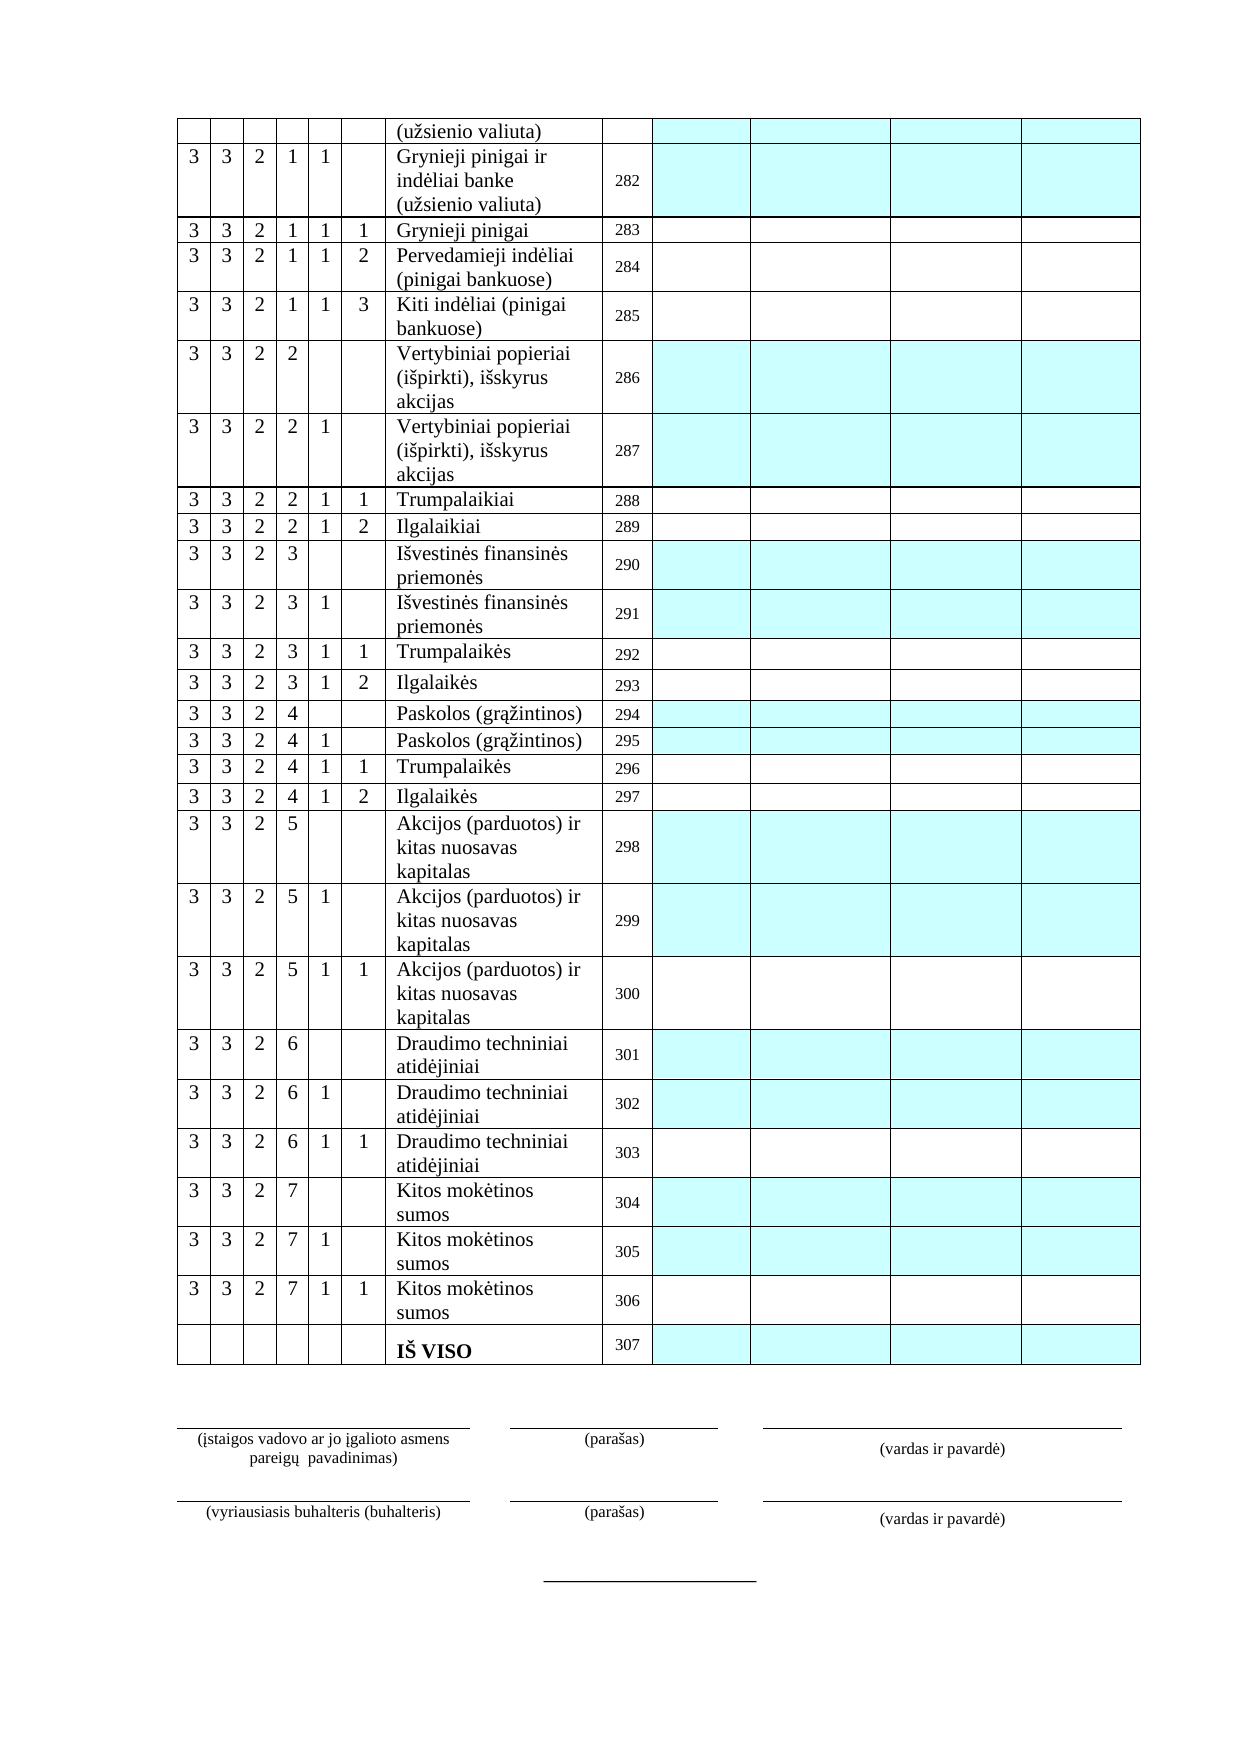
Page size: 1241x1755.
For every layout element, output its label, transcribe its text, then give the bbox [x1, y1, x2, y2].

table_cell 293 [603, 670, 652, 700]
table_cell [751, 541, 890, 589]
table_cell (parašas) [510, 1502, 718, 1528]
table_cell (parašas) [510, 1429, 718, 1468]
table_cell 3 [178, 488, 210, 513]
table_cell 283 [603, 218, 652, 242]
table_cell (vyriausiasis buhalteris (buhalteris) [177, 1502, 469, 1528]
table_cell 2 [342, 670, 385, 700]
table_cell [891, 541, 1021, 589]
table_cell Kitos mokėtinos sumos [386, 1227, 602, 1275]
table_cell [342, 541, 385, 589]
table_cell 2 [244, 243, 276, 291]
table_cell 1 [309, 590, 341, 638]
table_cell Vertybiniai popieriai (išpirkti), išskyrus akcijas [386, 341, 602, 413]
table_cell [751, 755, 890, 783]
table_cell 302 [603, 1080, 652, 1128]
table_cell [244, 1325, 276, 1363]
table_cell [751, 243, 890, 291]
table_cell [891, 701, 1021, 727]
table_cell 2 [244, 1276, 276, 1324]
table_cell 294 [603, 701, 652, 727]
table_cell [342, 1080, 385, 1128]
table_cell 4 [277, 755, 308, 783]
table_cell [763, 1468, 1122, 1501]
table_cell [751, 1276, 890, 1324]
table_cell [718, 1501, 763, 1528]
table_cell [1022, 1030, 1140, 1078]
table_cell [309, 1030, 341, 1078]
table_cell 303 [603, 1129, 652, 1177]
table_cell [751, 144, 890, 216]
table_cell 3 [178, 341, 210, 413]
table_cell [751, 341, 890, 413]
table_cell 3 [178, 414, 210, 486]
table_cell 291 [603, 590, 652, 638]
table_cell [309, 541, 341, 589]
table_cell [751, 1325, 890, 1363]
table_cell 3 [211, 1030, 243, 1078]
table_cell [751, 514, 890, 539]
table_cell 6 [277, 1129, 308, 1177]
table_cell IŠ VISO [386, 1325, 602, 1363]
table_cell [891, 488, 1021, 513]
table_cell 1 [342, 957, 385, 1029]
table_cell 2 [244, 784, 276, 810]
table_cell [751, 590, 890, 638]
table_cell 305 [603, 1227, 652, 1275]
table_cell 292 [603, 639, 652, 669]
table_cell 3 [211, 292, 243, 340]
table_cell 2 [244, 1129, 276, 1177]
table_cell 3 [178, 670, 210, 700]
table_cell [751, 119, 890, 143]
table_cell Kitos mokėtinos sumos [386, 1178, 602, 1226]
table_cell 2 [244, 414, 276, 486]
table_cell Išvestinės finansinės priemonės [386, 590, 602, 638]
table_cell 2 [244, 488, 276, 513]
table_cell 1 [342, 218, 385, 242]
table_cell [891, 784, 1021, 810]
table_cell [342, 884, 385, 956]
table_cell [653, 1030, 750, 1078]
table_cell 1 [309, 414, 341, 486]
table_cell [244, 119, 276, 143]
table_cell 2 [244, 1080, 276, 1128]
table_cell 2 [277, 414, 308, 486]
table_cell [653, 541, 750, 589]
table_cell [653, 1227, 750, 1275]
table_cell Paskolos (grąžintinos) [386, 701, 602, 727]
table_cell 3 [178, 1178, 210, 1226]
table_cell 2 [244, 639, 276, 669]
table_cell [653, 218, 750, 242]
table_cell 288 [603, 488, 652, 513]
table_cell 3 [178, 1080, 210, 1128]
table_cell 3 [211, 1227, 243, 1275]
table_cell [653, 119, 750, 143]
table_cell [1022, 488, 1140, 513]
table_cell Kiti indėliai (pinigai bankuose) [386, 292, 602, 340]
table_cell 3 [211, 488, 243, 513]
table_cell 2 [244, 144, 276, 216]
table_cell [1022, 755, 1140, 783]
table_cell [178, 119, 210, 143]
table_cell [309, 119, 341, 143]
table_cell 304 [603, 1178, 652, 1226]
table_cell [342, 1030, 385, 1078]
table_cell [891, 514, 1021, 539]
table_cell Akcijos (parduotos) ir kitas nuosavas kapitalas [386, 884, 602, 956]
table_cell 2 [244, 541, 276, 589]
table_cell [342, 144, 385, 216]
table_cell 1 [309, 243, 341, 291]
table_cell 2 [342, 514, 385, 539]
table_cell 3 [211, 670, 243, 700]
table_cell 3 [211, 728, 243, 753]
table_cell 3 [277, 590, 308, 638]
table_cell [751, 1129, 890, 1177]
table_cell 2 [277, 488, 308, 513]
table_cell [1022, 1129, 1140, 1177]
table_cell Ilgalaikiai [386, 514, 602, 539]
table_cell 4 [277, 701, 308, 727]
table_cell Ilgalaikės [386, 670, 602, 700]
table_cell [653, 292, 750, 340]
table_cell [891, 119, 1021, 143]
table_cell [891, 590, 1021, 638]
table_cell 282 [603, 144, 652, 216]
table_cell [751, 488, 890, 513]
table_cell 307 [603, 1325, 652, 1363]
table_cell [1022, 670, 1140, 700]
table_header [718, 1393, 763, 1428]
table_cell 3 [277, 670, 308, 700]
table_cell [751, 292, 890, 340]
table_cell 285 [603, 292, 652, 340]
table_cell 287 [603, 414, 652, 486]
table_header [763, 1393, 1122, 1428]
table_cell [653, 1080, 750, 1128]
table_cell 2 [277, 341, 308, 413]
table_cell 1 [309, 957, 341, 1029]
table_cell [342, 341, 385, 413]
table_cell [751, 1178, 890, 1226]
table_cell 2 [244, 218, 276, 242]
table_cell 3 [178, 728, 210, 753]
table_cell 295 [603, 728, 652, 753]
table_cell 3 [178, 1276, 210, 1324]
table_cell [178, 1325, 210, 1363]
table_cell 1 [309, 1080, 341, 1128]
table_cell [653, 414, 750, 486]
table_cell [653, 1129, 750, 1177]
table_cell [1022, 341, 1140, 413]
table_cell [1022, 1276, 1140, 1324]
table_cell [891, 957, 1021, 1029]
table_cell [891, 292, 1021, 340]
table_cell 1 [309, 514, 341, 539]
table_cell 2 [244, 590, 276, 638]
table_cell [277, 119, 308, 143]
table_cell [309, 701, 341, 727]
table_cell 2 [244, 811, 276, 883]
table_cell 3 [178, 701, 210, 727]
table_cell 3 [178, 811, 210, 883]
table_cell 1 [309, 784, 341, 810]
table_cell [277, 1325, 308, 1363]
table_header [510, 1393, 718, 1428]
table_cell [1022, 541, 1140, 589]
table_cell 1 [342, 1276, 385, 1324]
table_cell Trumpalaikės [386, 755, 602, 783]
table_cell 3 [211, 243, 243, 291]
table_cell Paskolos (grąžintinos) [386, 728, 602, 753]
table_cell 298 [603, 811, 652, 883]
table_cell [653, 884, 750, 956]
table_cell 3 [211, 811, 243, 883]
table_cell 6 [277, 1080, 308, 1128]
table_cell 3 [211, 784, 243, 810]
table_cell [1022, 1178, 1140, 1226]
table_cell [1022, 144, 1140, 216]
table_cell [891, 811, 1021, 883]
table_cell 2 [244, 755, 276, 783]
table_cell [891, 144, 1021, 216]
table_cell 3 [211, 755, 243, 783]
table_cell 3 [277, 541, 308, 589]
table_cell 1 [309, 670, 341, 700]
table_cell (vardas ir pavardė) [763, 1429, 1122, 1468]
table_cell 3 [178, 957, 210, 1029]
table_cell 1 [309, 884, 341, 956]
table_cell [891, 1325, 1021, 1363]
table_header [177, 1393, 469, 1428]
table_cell [653, 341, 750, 413]
table_cell 2 [277, 514, 308, 539]
table_cell [891, 414, 1021, 486]
table_cell [309, 1178, 341, 1226]
table_cell (vardas ir pavardė) [763, 1502, 1122, 1528]
table_cell [653, 144, 750, 216]
table_cell 1 [342, 488, 385, 513]
table_cell 2 [244, 341, 276, 413]
table_cell 3 [211, 514, 243, 539]
table_cell Trumpalaikės [386, 639, 602, 669]
table_cell Grynieji pinigai ir indėliai banke (užsienio valiuta) [386, 144, 602, 216]
table_cell 4 [277, 728, 308, 753]
table_cell 3 [178, 292, 210, 340]
table_cell 3 [178, 884, 210, 956]
table_cell 1 [309, 1129, 341, 1177]
table_cell 2 [342, 784, 385, 810]
table_cell [751, 728, 890, 753]
table_cell [470, 1501, 510, 1528]
table_cell 2 [244, 292, 276, 340]
table_cell [653, 811, 750, 883]
table_cell [342, 1227, 385, 1275]
table_cell 7 [277, 1276, 308, 1324]
table_cell 2 [244, 514, 276, 539]
table_cell 3 [211, 1129, 243, 1177]
table_cell 2 [244, 670, 276, 700]
table_cell 3 [178, 218, 210, 242]
table_cell Pervedamieji indėliai (pinigai bankuose) [386, 243, 602, 291]
table_cell [1022, 811, 1140, 883]
table_cell [653, 755, 750, 783]
table_cell 3 [211, 957, 243, 1029]
table_cell 3 [211, 218, 243, 242]
table_cell [1022, 218, 1140, 242]
table_cell 6 [277, 1030, 308, 1078]
table_cell 299 [603, 884, 652, 956]
table_cell [718, 1428, 763, 1468]
table_cell 7 [277, 1227, 308, 1275]
table_cell [653, 590, 750, 638]
table_cell 2 [244, 1030, 276, 1078]
table_cell [1022, 784, 1140, 810]
table_cell [1022, 701, 1140, 727]
table_cell 3 [178, 639, 210, 669]
table_cell [751, 670, 890, 700]
table_cell [1022, 1080, 1140, 1128]
table_cell [751, 218, 890, 242]
table_cell 1 [309, 144, 341, 216]
table_cell [177, 1468, 469, 1501]
table_cell 1 [277, 218, 308, 242]
table_cell [751, 414, 890, 486]
table_cell 3 [178, 243, 210, 291]
table_cell 3 [211, 1080, 243, 1128]
table_cell [603, 119, 652, 143]
table_cell Akcijos (parduotos) ir kitas nuosavas kapitalas [386, 957, 602, 1029]
table_cell [751, 811, 890, 883]
table_cell [653, 728, 750, 753]
table_cell [653, 670, 750, 700]
table_cell [891, 1080, 1021, 1128]
table_cell [1022, 884, 1140, 956]
table_cell [751, 1227, 890, 1275]
table_cell [891, 670, 1021, 700]
table_cell [1022, 639, 1140, 669]
table_cell [751, 701, 890, 727]
table_cell [342, 119, 385, 143]
table_cell [1022, 1325, 1140, 1363]
table_cell 3 [178, 1030, 210, 1078]
table_cell [891, 755, 1021, 783]
table_cell [891, 218, 1021, 242]
table_cell [510, 1468, 718, 1501]
table_cell [342, 414, 385, 486]
table_cell [891, 1276, 1021, 1324]
table_cell [1022, 414, 1140, 486]
table_cell [891, 1178, 1021, 1226]
table_cell Išvestinės finansinės priemonės [386, 541, 602, 589]
table_cell 290 [603, 541, 652, 589]
table_cell 3 [178, 541, 210, 589]
table_cell Kitos mokėtinos sumos [386, 1276, 602, 1324]
table_cell [1022, 957, 1140, 1029]
table_cell [342, 590, 385, 638]
table_cell [342, 701, 385, 727]
table_cell 3 [211, 590, 243, 638]
table_cell 1 [309, 755, 341, 783]
table_cell 300 [603, 957, 652, 1029]
table_cell 3 [277, 639, 308, 669]
table_cell 3 [211, 414, 243, 486]
table_cell [891, 884, 1021, 956]
table_cell [1022, 590, 1140, 638]
table_cell 3 [178, 755, 210, 783]
table_cell [1022, 119, 1140, 143]
table_cell [653, 243, 750, 291]
table_cell [1022, 292, 1140, 340]
table_cell Draudimo techniniai atidėjiniai [386, 1080, 602, 1128]
table_cell 3 [178, 784, 210, 810]
table_cell 2 [244, 884, 276, 956]
table_cell [470, 1468, 510, 1501]
table_cell [751, 1030, 890, 1078]
table_cell 297 [603, 784, 652, 810]
table_cell [751, 884, 890, 956]
table_cell 4 [277, 784, 308, 810]
table_cell [653, 514, 750, 539]
table_cell [653, 1276, 750, 1324]
table_cell 1 [342, 1129, 385, 1177]
table_cell (įstaigos vadovo ar jo įgalioto asmens pareigų pavadinimas) [177, 1429, 469, 1468]
table_cell 1 [277, 243, 308, 291]
table_cell 1 [309, 218, 341, 242]
table_cell 3 [342, 292, 385, 340]
table_cell [751, 784, 890, 810]
table_cell [891, 243, 1021, 291]
table_cell [653, 957, 750, 1029]
table_cell [1022, 243, 1140, 291]
table_cell 5 [277, 884, 308, 956]
table_cell 2 [244, 1227, 276, 1275]
table_cell [309, 811, 341, 883]
table_cell Trumpalaikiai [386, 488, 602, 513]
table_cell [309, 1325, 341, 1363]
table_cell [751, 957, 890, 1029]
text _________________ [177, 1556, 1122, 1585]
table_cell 3 [211, 884, 243, 956]
table_cell [891, 728, 1021, 753]
table_cell [342, 811, 385, 883]
table_cell 5 [277, 811, 308, 883]
table_cell 3 [211, 1178, 243, 1226]
table_cell [1022, 514, 1140, 539]
table_cell 3 [178, 1227, 210, 1275]
table_cell [653, 488, 750, 513]
table_cell [891, 639, 1021, 669]
table_cell [1022, 728, 1140, 753]
table_cell Draudimo techniniai atidėjiniai [386, 1129, 602, 1177]
table_cell Ilgalaikės [386, 784, 602, 810]
table_cell 2 [244, 701, 276, 727]
table_cell [653, 784, 750, 810]
table_cell 1 [342, 755, 385, 783]
table_cell [891, 341, 1021, 413]
table_cell [891, 1227, 1021, 1275]
table_cell [309, 341, 341, 413]
table_cell 289 [603, 514, 652, 539]
table_cell [1022, 1227, 1140, 1275]
table_cell [342, 1325, 385, 1363]
table_cell [751, 639, 890, 669]
table_cell Grynieji pinigai [386, 218, 602, 242]
table_cell 2 [244, 728, 276, 753]
table_cell 3 [211, 541, 243, 589]
table_cell 2 [342, 243, 385, 291]
table_cell 1 [309, 1276, 341, 1324]
table_cell [211, 119, 243, 143]
table_cell [653, 1178, 750, 1226]
table_cell [891, 1129, 1021, 1177]
table_cell 1 [277, 292, 308, 340]
table_cell 3 [211, 341, 243, 413]
table_cell 1 [309, 488, 341, 513]
table_cell [211, 1325, 243, 1363]
table_cell Vertybiniai popieriai (išpirkti), išskyrus akcijas [386, 414, 602, 486]
table_cell [653, 1325, 750, 1363]
table_cell 7 [277, 1178, 308, 1226]
table_cell 1 [309, 1227, 341, 1275]
table_cell [342, 1178, 385, 1226]
table_header [470, 1393, 510, 1428]
table_cell [470, 1428, 510, 1468]
table_cell 284 [603, 243, 652, 291]
table_cell 3 [211, 144, 243, 216]
table_cell [891, 1030, 1021, 1078]
table_cell [653, 639, 750, 669]
table_cell 3 [178, 144, 210, 216]
table_cell 286 [603, 341, 652, 413]
table_cell 1 [309, 639, 341, 669]
table_cell 2 [244, 1178, 276, 1226]
table_cell Akcijos (parduotos) ir kitas nuosavas kapitalas [386, 811, 602, 883]
table_cell 301 [603, 1030, 652, 1078]
table_cell 2 [244, 957, 276, 1029]
table_cell [653, 701, 750, 727]
table_cell 5 [277, 957, 308, 1029]
table_cell 296 [603, 755, 652, 783]
table_cell 1 [277, 144, 308, 216]
table_cell Draudimo techniniai atidėjiniai [386, 1030, 602, 1078]
table_cell 3 [178, 514, 210, 539]
table_cell 1 [309, 292, 341, 340]
table_cell 306 [603, 1276, 652, 1324]
table_cell [718, 1468, 763, 1501]
table_cell [342, 728, 385, 753]
table_cell 3 [178, 1129, 210, 1177]
table_cell 3 [211, 1276, 243, 1324]
table_cell 1 [342, 639, 385, 669]
table_cell 3 [211, 701, 243, 727]
table_cell 3 [178, 590, 210, 638]
table_cell (užsienio valiuta) [386, 119, 602, 143]
table_cell [751, 1080, 890, 1128]
table_cell 3 [211, 639, 243, 669]
table_cell 1 [309, 728, 341, 753]
